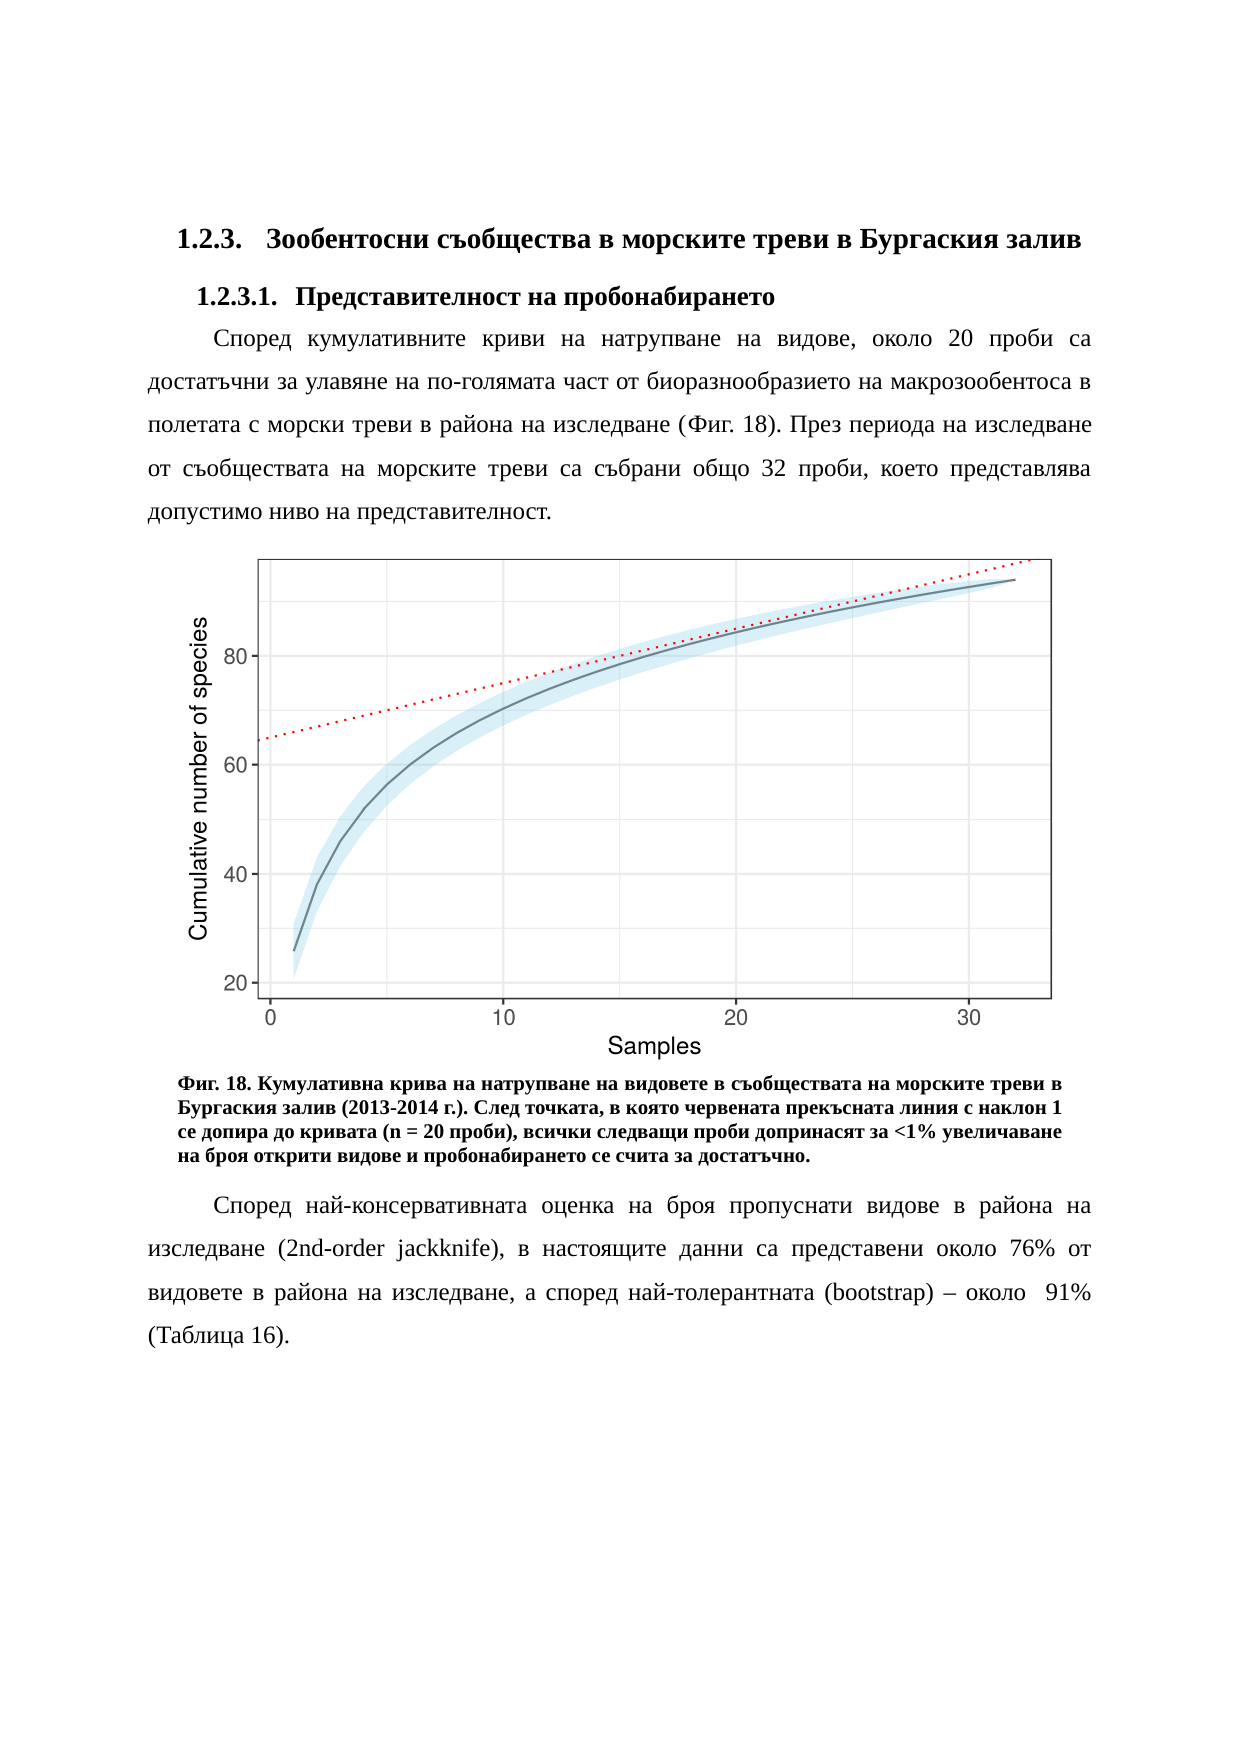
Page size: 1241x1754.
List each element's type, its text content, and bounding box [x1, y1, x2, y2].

picture [177, 547, 1063, 1071]
text Според най-консервативната оценка на броя пропуснати видове в района на изследване (2nd-order jackknife), в настоящите данни са представени около 76% от видовете в района на изследване, а според най-толерантната (bootstrap) – около 91% (Таблица 16). [148, 1190, 1093, 1348]
text Фиг. 18. Кумулативна крива на натрупване на видовете в съобществата на морските треви в Бургаския залив (2013-2014 г.). След точката, в която червената прекъсната линия с наклон 1 се допира до кривата (n = 20 проби), всички следващи проби допринасят за <1% увеличаване на броя открити видове и пробонабирането се счита за достатъчно. [177, 1071, 1063, 1167]
text Според кумулативните криви на натрупване на видове, около 20 проби са достатъчни за улавяне на по-голямата част от биоразнообразието на макрозообентоса в полетата с морски треви в района на изследване (Фиг. 18). През периода на изследване от съобществата на морските треви са събрани общо 32 проби, което представлява допустимо ниво на представителност. [148, 323, 1093, 524]
subtitle Представителност на пробонабирането [266, 280, 1093, 311]
subtitle Зообентосни съобщества в морските треви в Бургаския залив [242, 221, 1093, 255]
